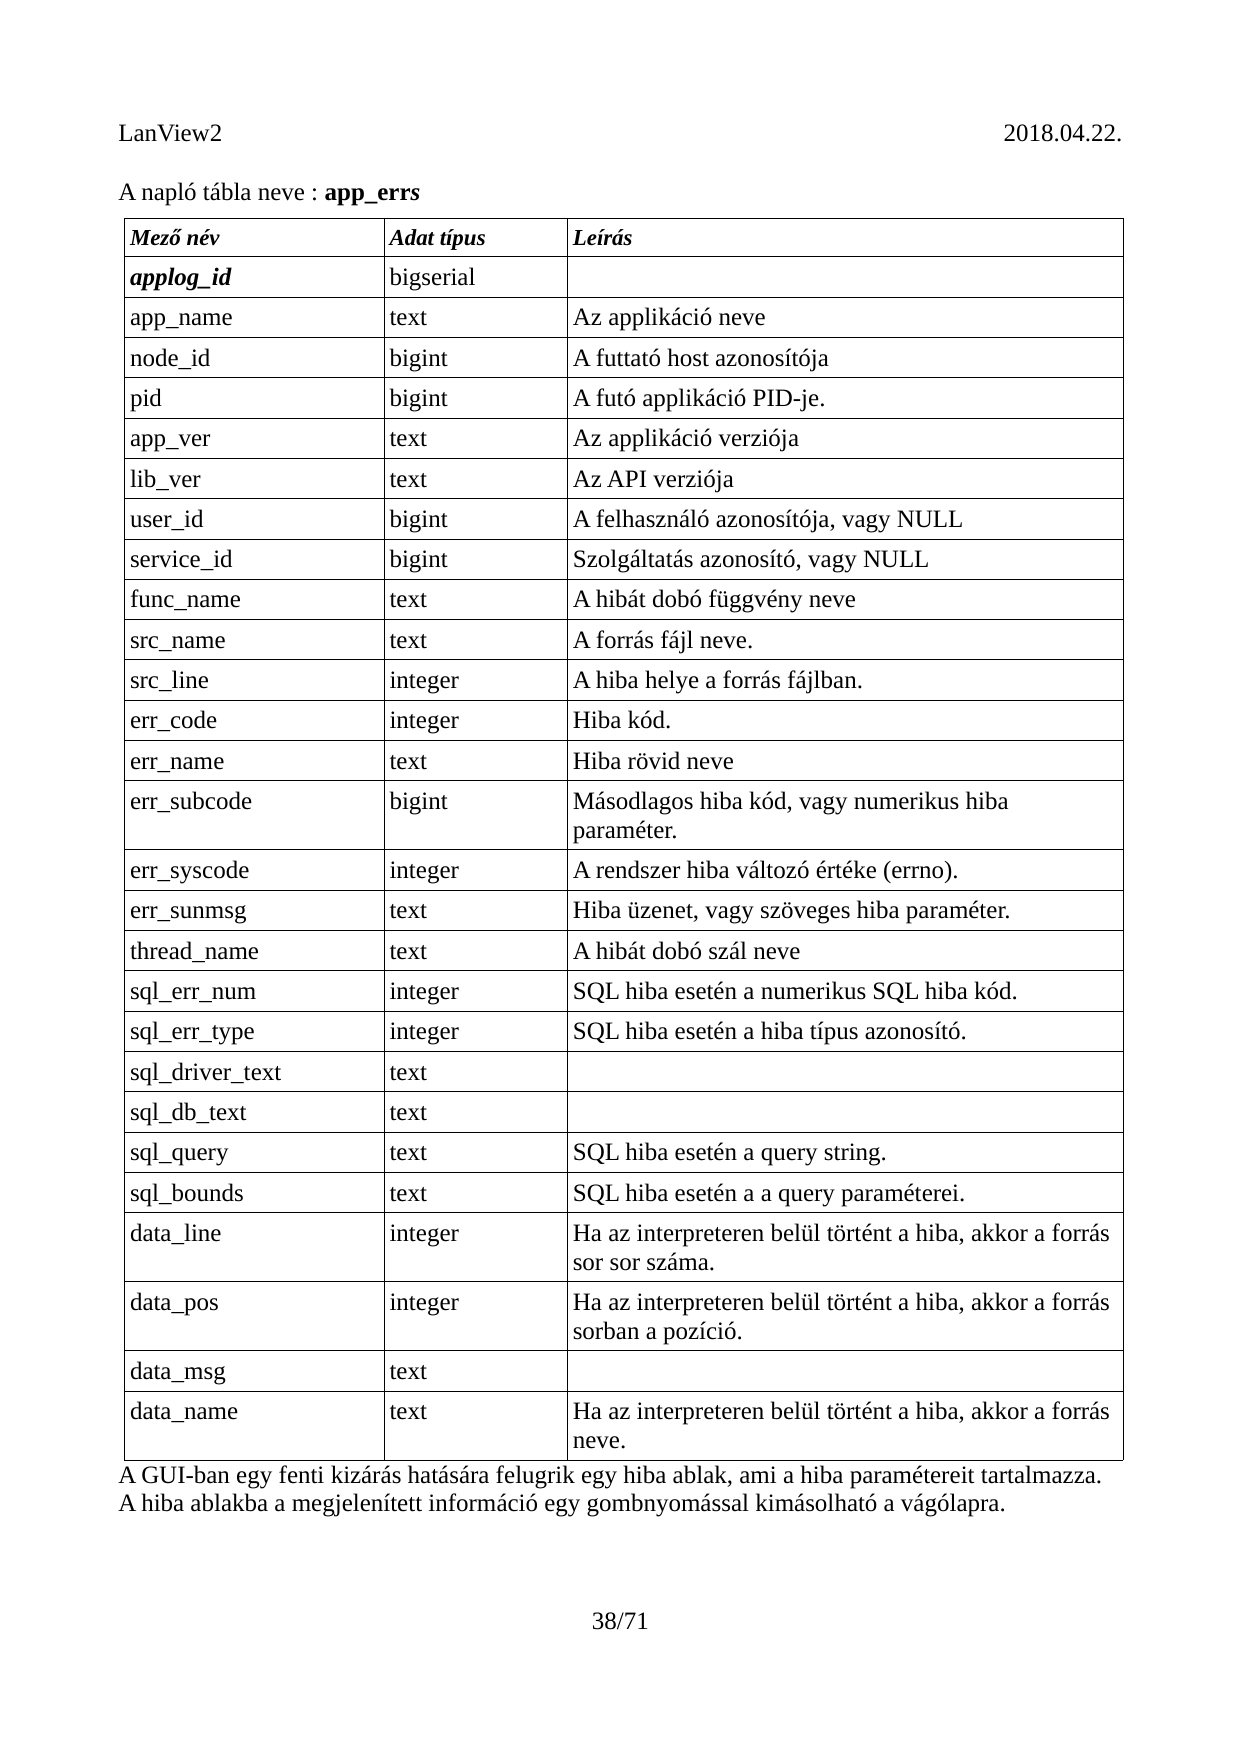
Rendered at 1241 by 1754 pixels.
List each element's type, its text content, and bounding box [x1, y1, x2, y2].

table_cell text [385, 1392, 567, 1460]
table_cell text [385, 419, 567, 458]
table_cell pid [125, 378, 384, 417]
table_header Leírás [568, 219, 1123, 256]
table_cell sql_err_num [125, 971, 384, 1011]
table_cell src_line [125, 660, 384, 700]
table_cell text [385, 1351, 567, 1391]
table_cell A futtató host azonosítója [568, 338, 1123, 377]
table_cell app_ver [125, 419, 384, 458]
table_cell text [385, 1133, 567, 1172]
table_cell SQL hiba esetén a hiba típus azonosító. [568, 1012, 1123, 1051]
table_cell service_id [125, 540, 384, 579]
table_cell Az applikáció verziója [568, 419, 1123, 458]
table_cell integer [385, 850, 567, 890]
table_cell A hiba helye a forrás fájlban. [568, 660, 1123, 700]
table_cell data_msg [125, 1351, 384, 1391]
table_cell sql_bounds [125, 1173, 384, 1212]
table_cell node_id [125, 338, 384, 377]
table_cell Szolgáltatás azonosító, vagy NULL [568, 540, 1123, 579]
table_cell text [385, 580, 567, 619]
table_cell data_pos [125, 1282, 384, 1350]
table_header Mező név [125, 219, 384, 256]
table_cell Másodlagos hiba kód, vagy numerikus hiba paraméter. [568, 781, 1123, 849]
table_cell sql_query [125, 1133, 384, 1172]
table_cell bigserial [385, 257, 567, 297]
table_cell err_subcode [125, 781, 384, 849]
table_cell [568, 1351, 1123, 1391]
table_cell integer [385, 1012, 567, 1051]
table_cell integer [385, 1213, 567, 1281]
table_cell data_name [125, 1392, 384, 1460]
table_cell bigint [385, 378, 567, 417]
table_cell integer [385, 1282, 567, 1350]
table_cell text [385, 1173, 567, 1212]
table_cell func_name [125, 580, 384, 619]
table_cell text [385, 931, 567, 970]
table_cell SQL hiba esetén a a query paraméterei. [568, 1173, 1123, 1212]
table_cell text [385, 298, 567, 337]
table_cell text [385, 1052, 567, 1091]
table_cell A hibát dobó függvény neve [568, 580, 1123, 619]
table_cell text [385, 891, 567, 930]
table_cell SQL hiba esetén a query string. [568, 1133, 1123, 1172]
table_cell text [385, 459, 567, 498]
table_cell A futó applikáció PID-je. [568, 378, 1123, 417]
table_cell err_code [125, 701, 384, 740]
table_cell text [385, 1092, 567, 1132]
table_cell Ha az interpreteren belül történt a hiba, akkor a forrás neve. [568, 1392, 1123, 1460]
table_cell thread_name [125, 931, 384, 970]
table_cell sql_driver_text [125, 1052, 384, 1091]
table_cell [568, 257, 1123, 297]
table_cell lib_ver [125, 459, 384, 498]
table_cell err_syscode [125, 850, 384, 890]
table_cell Ha az interpreteren belül történt a hiba, akkor a forrás sorban a pozíció. [568, 1282, 1123, 1350]
table_cell bigint [385, 781, 567, 849]
table_cell sql_err_type [125, 1012, 384, 1051]
table_cell Hiba üzenet, vagy szöveges hiba paraméter. [568, 891, 1123, 930]
table_cell text [385, 620, 567, 659]
table_cell SQL hiba esetén a numerikus SQL hiba kód. [568, 971, 1123, 1011]
table_cell user_id [125, 499, 384, 538]
table_cell data_line [125, 1213, 384, 1281]
table_cell err_name [125, 741, 384, 780]
table_cell Hiba kód. [568, 701, 1123, 740]
table_cell bigint [385, 499, 567, 538]
text A GUI-ban egy fenti kizárás hatására felugrik egy hiba ablak, ami a hiba paramétereit tartalmazza. A hiba ablakba a megjelenített információ egy gombnyomással kimásolható a vágólapra. [118, 1460, 1122, 1517]
table_cell bigint [385, 540, 567, 579]
table_cell [568, 1092, 1123, 1132]
table_cell Hiba rövid neve [568, 741, 1123, 780]
table_cell src_name [125, 620, 384, 659]
table_cell Az API verziója [568, 459, 1123, 498]
table_cell applog_id [125, 257, 384, 297]
table_cell A forrás fájl neve. [568, 620, 1123, 659]
table_cell A felhasználó azonosítója, vagy NULL [568, 499, 1123, 538]
table_cell [568, 1052, 1123, 1091]
table_cell app_name [125, 298, 384, 337]
table_cell A rendszer hiba változó értéke (errno). [568, 850, 1123, 890]
table_cell integer [385, 971, 567, 1011]
table_cell Az applikáció neve [568, 298, 1123, 337]
table_cell integer [385, 701, 567, 740]
table_cell err_sunmsg [125, 891, 384, 930]
table_cell Ha az interpreteren belül történt a hiba, akkor a forrás sor sor száma. [568, 1213, 1123, 1281]
text A napló tábla neve : app_errs [118, 177, 1122, 206]
table_cell A hibát dobó szál neve [568, 931, 1123, 970]
table_header Adat típus [385, 219, 567, 256]
table_cell bigint [385, 338, 567, 377]
table_cell text [385, 741, 567, 780]
table_cell sql_db_text [125, 1092, 384, 1132]
table_cell integer [385, 660, 567, 700]
